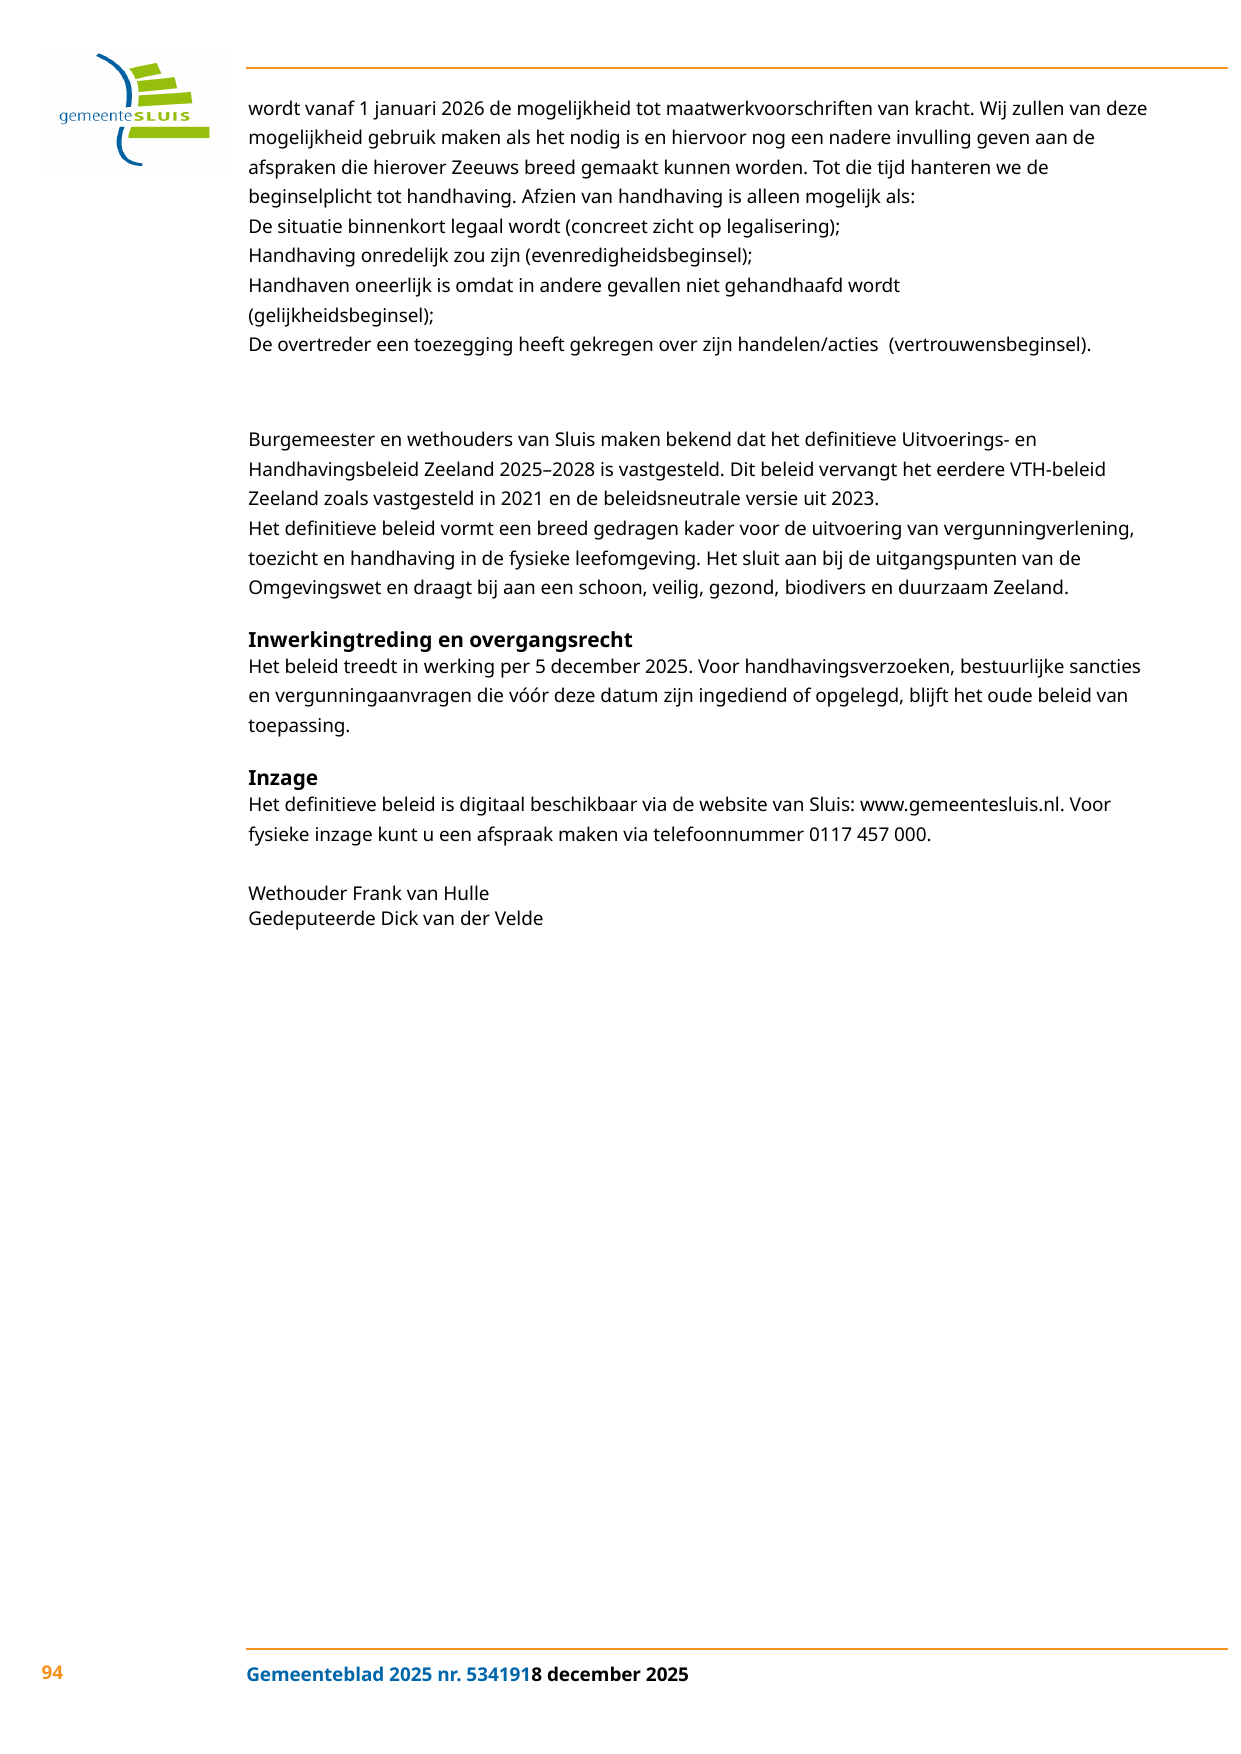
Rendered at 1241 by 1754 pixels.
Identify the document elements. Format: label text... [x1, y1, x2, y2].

text Het definitieve beleid is digitaal beschikbaar via de website van Sluis: www.gemeentesluis.nl. Voor fysieke inzage kunt u een afspraak maken via telefoonnummer 0117 457 000. [248, 791, 1152, 846]
text Het beleid treedt in werking per 5 december 2025. Voor handhavingsverzoeken, bestuurlijke sancties en vergunningaanvragen die vóór deze datum zijn ingediend of opgelegd, blijft het oude beleid van toepassing. [248, 653, 1152, 738]
text wordt vanaf 1 januari 2026 de mogelijkheid tot maatwerkvoorschriften van kracht. Wij zullen van deze mogelijkheid gebruik maken als het nodig is en hiervoor nog een nadere invulling geven aan de afspraken die hierover Zeeuws breed gemaakt kunnen worden. Tot die tijd hanteren we de beginselplicht tot handhaving. Afzien van handhaving is alleen mogelijk als: [248, 95, 1152, 209]
text Inzage [248, 763, 1152, 791]
text Wethouder Frank van Hulle [248, 880, 1152, 906]
text (gelijkheidsbeginsel); [248, 302, 1152, 328]
text Burgemeester en wethouders van Sluis maken bekend dat het definitieve Uitvoerings- en Handhavingsbeleid Zeeland 2025–2028 is vastgesteld. Dit beleid vervangt het eerdere VTH-beleid Zeeland zoals vastgesteld in 2021 en de beleidsneutrale versie uit 2023. [248, 426, 1152, 511]
text De overtreder een toezegging heeft gekregen over zijn handelen/acties (vertrouwensbeginsel). [248, 331, 1152, 357]
text Het definitieve beleid vormt een breed gedragen kader voor de uitvoering van vergunningverlening, toezicht en handhaving in de fysieke leefomgeving. Het sluit aan bij de uitgangspunten van de Omgevingswet en draagt bij aan een schoon, veilig, gezond, biodivers en duurzaam Zeeland. [248, 515, 1152, 600]
text Handhaven oneerlijk is omdat in andere gevallen niet gehandhaafd wordt [248, 272, 1152, 298]
text Inwerkingtreding en overgangsrecht [248, 625, 1152, 653]
text Gedeputeerde Dick van der Velde [248, 906, 1152, 931]
text De situatie binnenkort legaal wordt (concreet zicht op legalisering); [248, 213, 1152, 239]
text Handhaving onredelijk zou zijn (evenredigheidsbeginsel); [248, 243, 1152, 268]
picture [41, 47, 231, 172]
